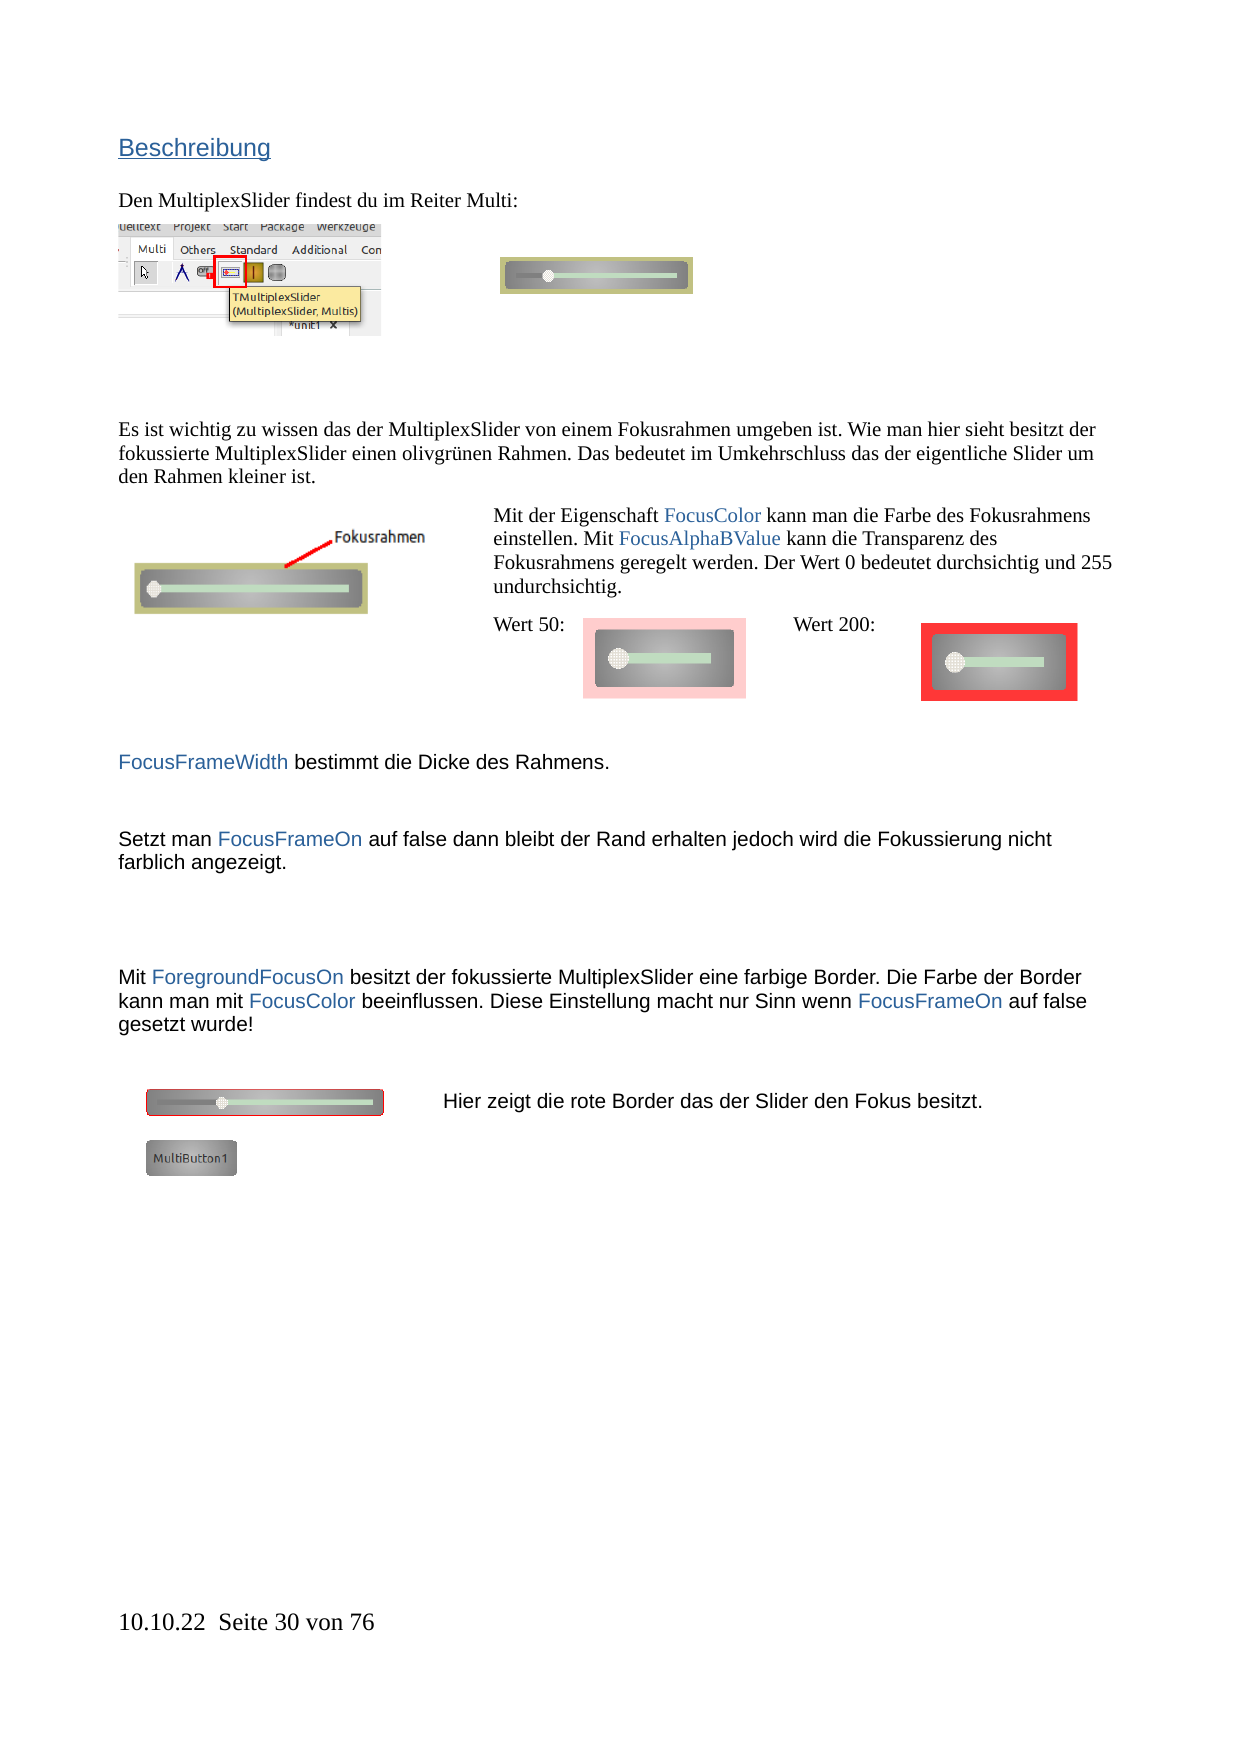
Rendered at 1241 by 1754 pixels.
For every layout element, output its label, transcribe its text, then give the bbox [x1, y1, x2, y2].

text FocusFrameWidth bestimmt die Dicke des Rahmens. [118, 751, 1122, 774]
picture [120, 1068, 425, 1205]
picture [119, 516, 439, 637]
text Hier zeigt die rote Border das der Slider den Fokus besitzt. [425, 1089, 1122, 1113]
text Den MultiplexSlider findest du im Reiter Multi: [118, 188, 1122, 212]
picture [118, 224, 382, 336]
text Mit der Eigenschaft FocusColor kann man die Farbe des Fokusrahmens einstellen. Mit FocusAlphaBValue kann die Transparenz des Fokusrahmens geregelt werden. Der Wert 0 bedeutet durchsichtig und 255 undurchsichtig. [118, 503, 1122, 598]
text Wert 200: [754, 612, 1122, 660]
text Mit ForegroundFocusOn besitzt der fokussierte MultiplexSlider eine farbige Border. Die Farbe der Border kann man mit FocusColor beeinflussen. Diese Einstellung macht nur Sinn wenn FocusFrameOn auf false gesetzt wurde! [118, 966, 1122, 1036]
picture [489, 245, 704, 304]
subtitle Beschreibung [118, 133, 1122, 161]
text Wert 50: [118, 612, 576, 660]
text Setzt man FocusFrameOn auf false dann bleibt der Rand erhalten jedoch wird die Fokussierung nicht farblich angezeigt. [118, 827, 1122, 874]
picture [576, 612, 754, 709]
text Es ist wichtig zu wissen das der MultiplexSlider von einem Fokusrahmen umgeben ist. Wie man hier sieht besitzt der fokussierte MultiplexSlider einen olivgrünen Rahmen. Das bedeutet im Umkehrschluss das der eigentliche Slider um den Rahmen kleiner ist. [118, 418, 1122, 489]
picture [914, 616, 1086, 711]
